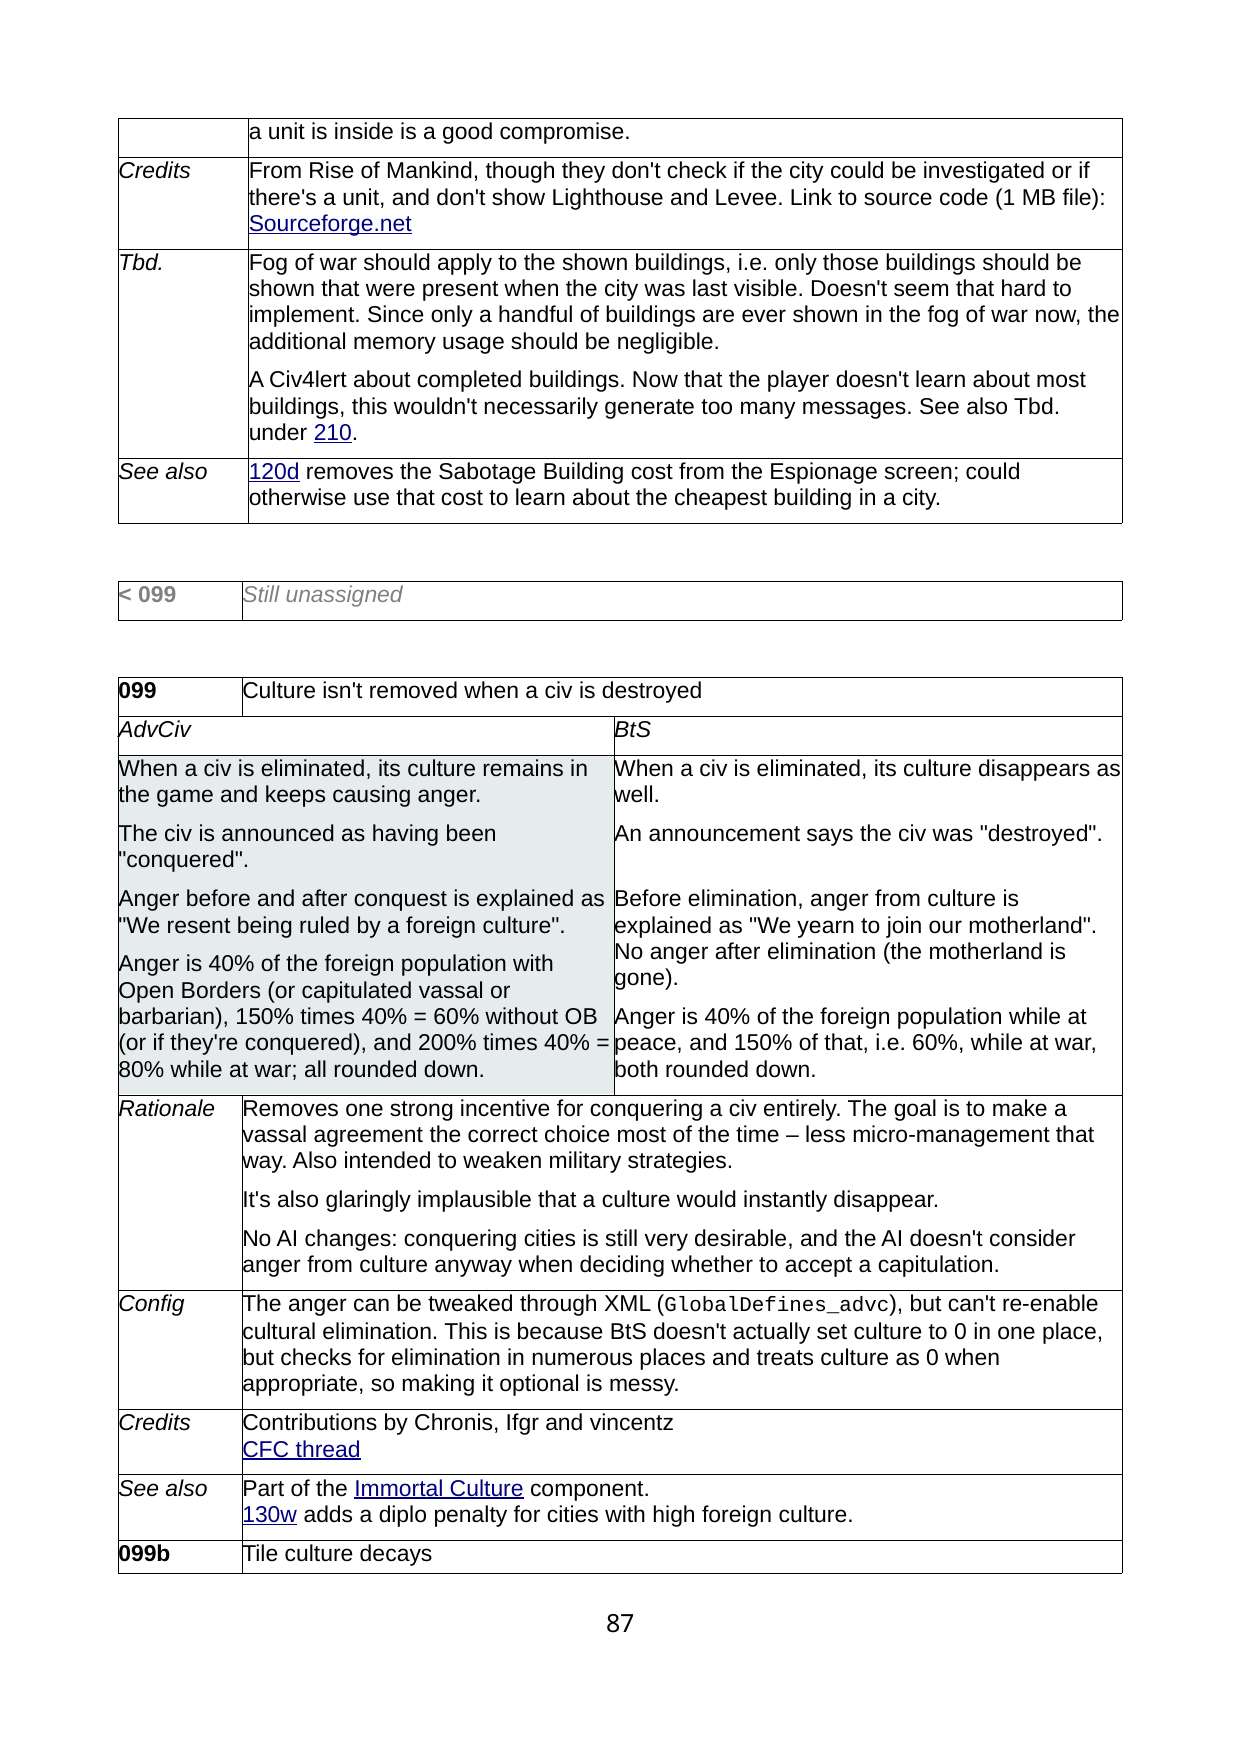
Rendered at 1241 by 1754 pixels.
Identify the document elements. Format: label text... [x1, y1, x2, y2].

table_cell 120d removes the Sabotage Building cost from the Espionage screen; could otherwise use that cost to learn about the cheapest building in a city. [249, 459, 1122, 523]
table_cell Part of the Immortal Culture component. 130w adds a diplo penalty for cities with high foreign culture. [243, 1475, 1122, 1539]
table_header Still unassigned [243, 582, 1122, 619]
table_cell [119, 119, 248, 157]
table_cell See also [119, 459, 248, 523]
table_cell AdvCiv [119, 717, 614, 755]
table_cell Removes one strong incentive for conquering a civ entirely. The goal is to make a vassal agreement the correct choice most of the time – less micro-management that way. Also intended to weaken military strategies. It's also glaringly implausible that a culture would instantly disappear. No AI changes: conquering cities is still very desirable, and the AI doesn't consider anger from culture anyway when deciding whether to accept a capitulation. [243, 1096, 1122, 1290]
table_header 099 [119, 678, 242, 716]
table_cell Credits [119, 1410, 242, 1474]
table_header < 099 [119, 582, 242, 619]
table_cell Tile culture decays [243, 1541, 1122, 1573]
table_cell BtS [615, 717, 1122, 755]
table_cell Config [119, 1291, 242, 1409]
table_cell Rationale [119, 1096, 242, 1290]
table_cell Contributions by Chronis, Ifgr and vincentz CFC thread [243, 1410, 1122, 1474]
table_cell a unit is inside is a good compromise. [249, 119, 1122, 157]
table_header Culture isn't removed when a civ is destroyed [243, 678, 1122, 716]
table_cell Tbd. [119, 250, 248, 458]
table_cell When a civ is eliminated, its culture disappears as well. An announcement says the civ was "destroyed". Before elimination, anger from culture is explained as "We yearn to join our motherland". No anger after elimination (the motherland is gone). Anger is 40% of the foreign population while at peace, and 150% of that, i.e. 60%, while at war, both rounded down. [615, 756, 1122, 1094]
table_cell From Rise of Mankind, though they don't check if the city could be investigated or if there's a unit, and don't show Lighthouse and Levee. Link to source code (1 MB file): Sourceforge.net [249, 158, 1122, 248]
table_cell See also [119, 1475, 242, 1539]
table_cell The anger can be tweaked through XML (GlobalDefines_advc), but can't re-enable cultural elimination. This is because BtS doesn't actually set culture to 0 in one place, but checks for elimination in numerous places and treats culture as 0 when appropriate, so making it optional is messy. [243, 1291, 1122, 1409]
table_cell 099b [119, 1541, 242, 1573]
table_cell Credits [119, 158, 248, 248]
table_cell Fog of war should apply to the shown buildings, i.e. only those buildings should be shown that were present when the city was last visible. Doesn't seem that hard to implement. Since only a handful of buildings are ever shown in the fog of war now, the additional memory usage should be negligible. A Civ4lert about completed buildings. Now that the player doesn't learn about most buildings, this wouldn't necessarily generate too many messages. See also Tbd. under 210. [249, 250, 1122, 458]
table_cell When a civ is eliminated, its culture remains in the game and keeps causing anger. The civ is announced as having been "conquered". Anger before and after conquest is explained as "We resent being ruled by a foreign culture". Anger is 40% of the foreign population with Open Borders (or capitulated vassal or barbarian), 150% times 40% = 60% without OB (or if they're conquered), and 200% times 40% = 80% while at war; all rounded down. [119, 756, 614, 1094]
